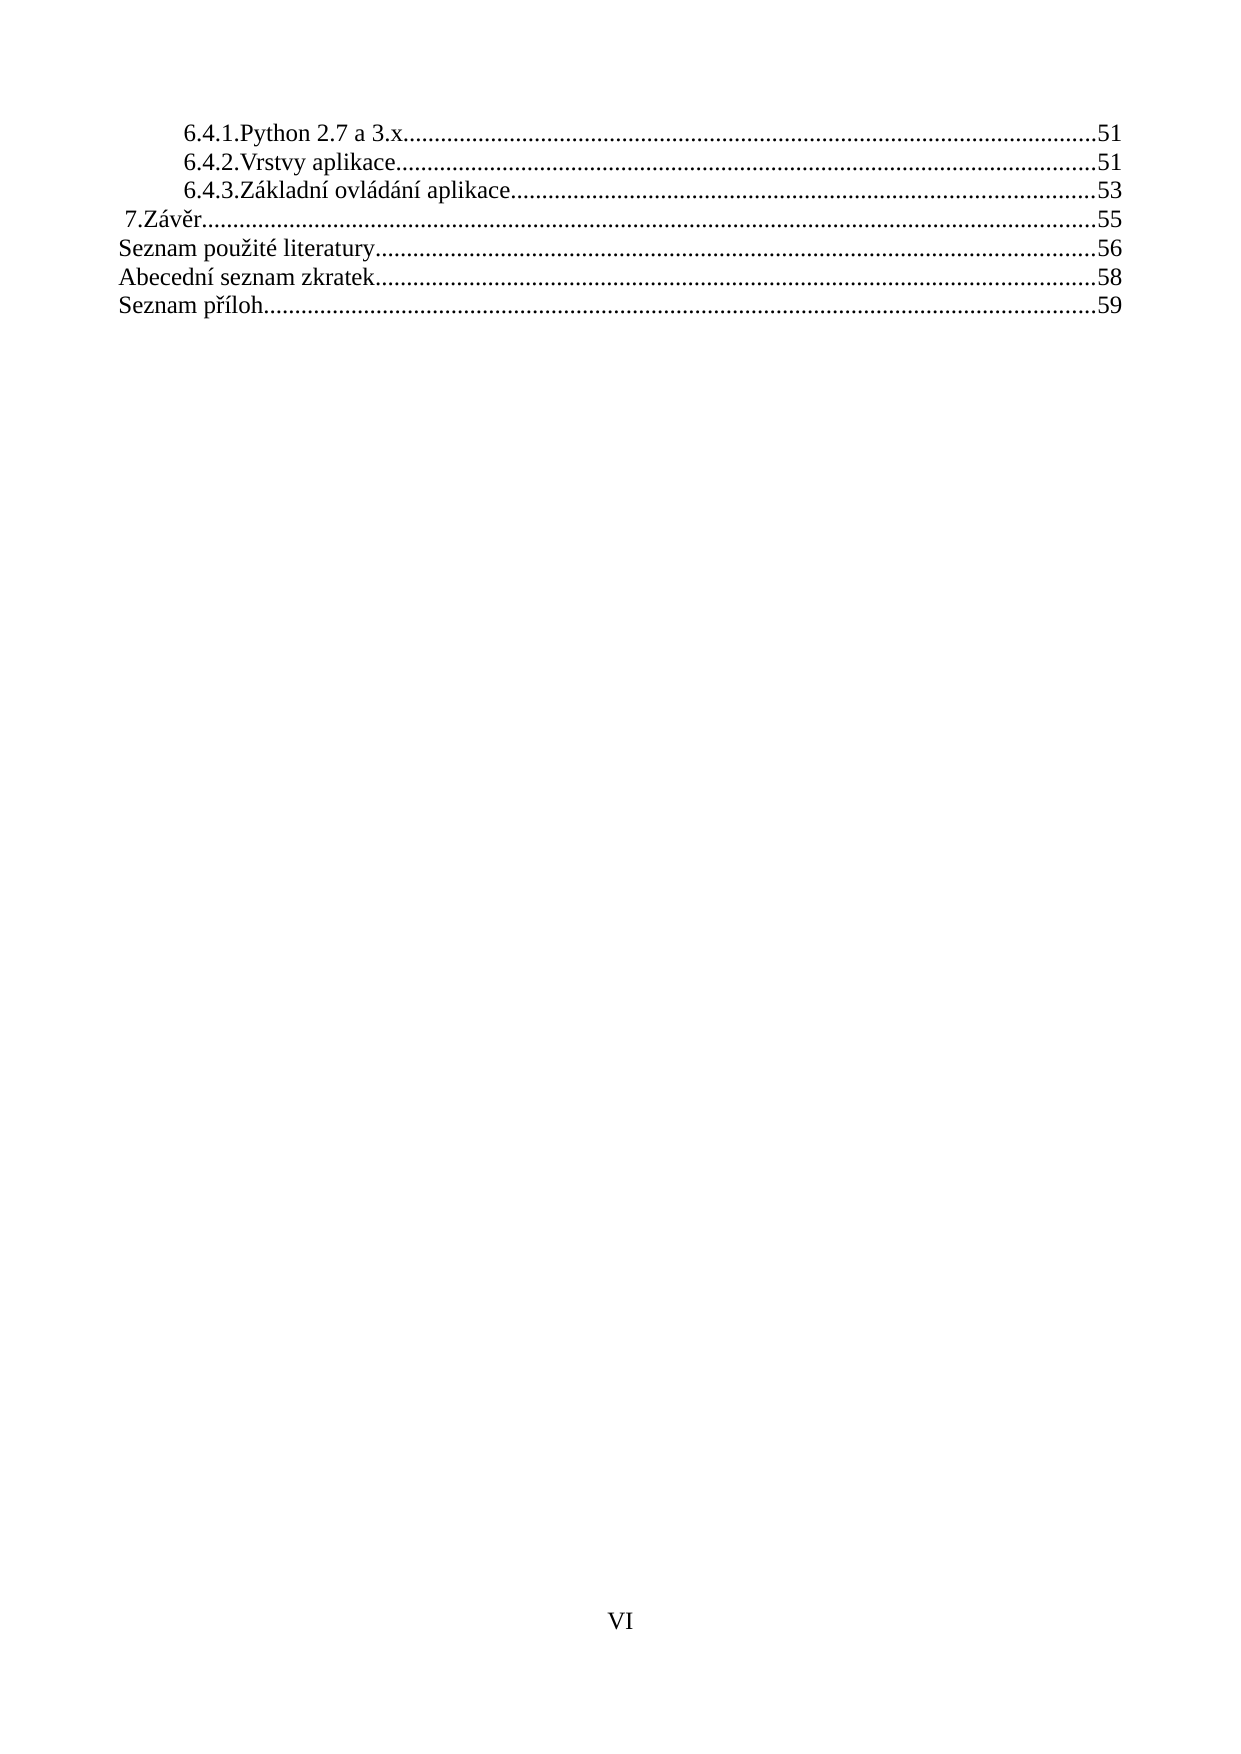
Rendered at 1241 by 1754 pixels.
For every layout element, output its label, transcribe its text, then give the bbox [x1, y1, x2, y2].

text Seznam příloh 59 [118, 291, 1122, 319]
text 6.4.2.Vrstvy aplikace 51 [177, 147, 1122, 176]
text 6.4.1.Python 2.7 a 3.x 51 [177, 118, 1122, 147]
text 7.Závěr 55 [118, 204, 1122, 233]
text Seznam použité literatury 56 [118, 233, 1122, 262]
text 6.4.3.Základní ovládání aplikace 53 [177, 176, 1122, 204]
text Abecední seznam zkratek 58 [118, 262, 1122, 291]
